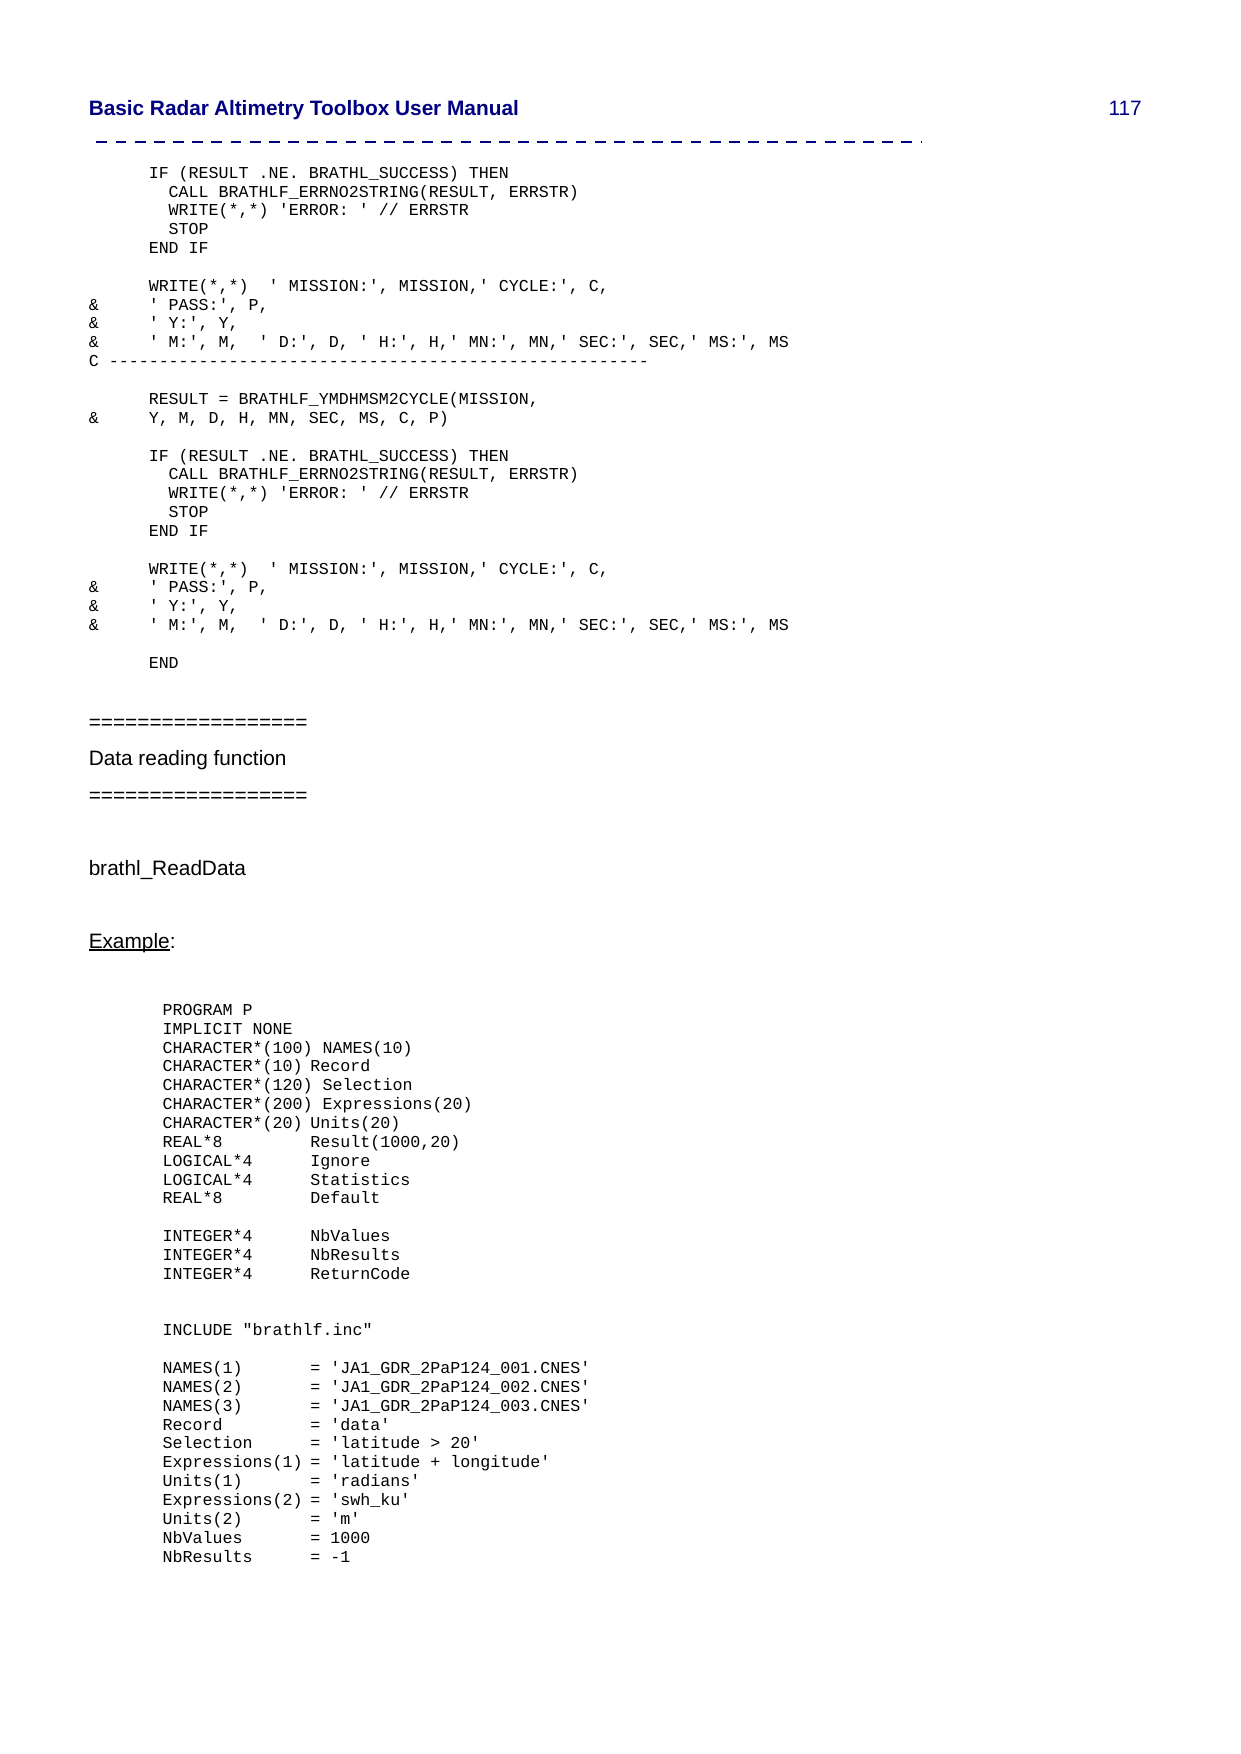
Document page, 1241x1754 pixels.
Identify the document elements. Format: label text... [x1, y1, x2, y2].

text & ' M:', M, ' D:', D, ' H:', H,' MN:', MN,' SEC:', SEC,' MS:', MS [88, 334, 1152, 353]
text & ' M:', M, ' D:', D, ' H:', H,' MN:', MN,' SEC:', SEC,' MS:', MS [88, 617, 1152, 636]
text CALL BRATHLF_ERRNO2STRING(RESULT, ERRSTR) [88, 183, 1152, 202]
text PROGRAM P [88, 1001, 1152, 1020]
text ================== [88, 710, 1152, 734]
text END IF [88, 240, 1152, 258]
text brathl_ReadData [88, 856, 1152, 879]
text Example: [88, 928, 1152, 952]
text LOGICAL*4 Ignore [88, 1152, 1152, 1171]
text Record = 'data' [88, 1416, 1152, 1435]
text Expressions(1) = 'latitude + longitude' [88, 1454, 1152, 1473]
text STOP [88, 221, 1152, 240]
text & ' PASS:', P, [88, 579, 1152, 598]
text NAMES(1) = 'JA1_GDR_2PaP124_001.CNES' [88, 1360, 1152, 1378]
text END IF [88, 522, 1152, 541]
text RESULT = BRATHLF_YMDHMSM2CYCLE(MISSION, [88, 391, 1152, 409]
text STOP [88, 504, 1152, 522]
text INTEGER*4 NbResults [88, 1247, 1152, 1265]
text & ' Y:', Y, [88, 598, 1152, 617]
text NAMES(2) = 'JA1_GDR_2PaP124_002.CNES' [88, 1378, 1152, 1397]
text & ' Y:', Y, [88, 315, 1152, 334]
text IF (RESULT .NE. BRATHL_SUCCESS) THEN [88, 164, 1152, 183]
text NAMES(3) = 'JA1_GDR_2PaP124_003.CNES' [88, 1397, 1152, 1416]
text Data reading function [88, 746, 1152, 770]
text CHARACTER*(120) Selection [88, 1077, 1152, 1096]
text INTEGER*4 ReturnCode [88, 1265, 1152, 1284]
text WRITE(*,*) ' MISSION:', MISSION,' CYCLE:', C, [88, 277, 1152, 296]
text WRITE(*,*) 'ERROR: ' // ERRSTR [88, 485, 1152, 504]
text IMPLICIT NONE [88, 1020, 1152, 1039]
text & Y, M, D, H, MN, SEC, MS, C, P) [88, 409, 1152, 428]
text Expressions(2) = 'swh_ku' [88, 1492, 1152, 1511]
text CHARACTER*(100) NAMES(10) [88, 1039, 1152, 1058]
text & ' PASS:', P, [88, 296, 1152, 315]
text CHARACTER*(20) Units(20) [88, 1114, 1152, 1133]
text INCLUDE "brathlf.inc" [88, 1322, 1152, 1341]
text Selection = 'latitude > 20' [88, 1435, 1152, 1454]
text REAL*8 Default [88, 1190, 1152, 1209]
text WRITE(*,*) ' MISSION:', MISSION,' CYCLE:', C, [88, 560, 1152, 579]
text Units(1) = 'radians' [88, 1473, 1152, 1492]
text REAL*8 Result(1000,20) [88, 1133, 1152, 1152]
text NbValues = 1000 [88, 1529, 1152, 1548]
text C ------------------------------------------------------ [88, 353, 1152, 372]
text NbResults = -1 [88, 1548, 1152, 1567]
text Units(2) = 'm' [88, 1511, 1152, 1529]
text WRITE(*,*) 'ERROR: ' // ERRSTR [88, 202, 1152, 221]
text CHARACTER*(10) Record [88, 1058, 1152, 1077]
text INTEGER*4 NbValues [88, 1228, 1152, 1247]
text ================== [88, 783, 1152, 807]
text IF (RESULT .NE. BRATHL_SUCCESS) THEN [88, 447, 1152, 466]
text LOGICAL*4 Statistics [88, 1171, 1152, 1190]
text CALL BRATHLF_ERRNO2STRING(RESULT, ERRSTR) [88, 466, 1152, 485]
text END [88, 654, 1152, 673]
text CHARACTER*(200) Expressions(20) [88, 1096, 1152, 1114]
